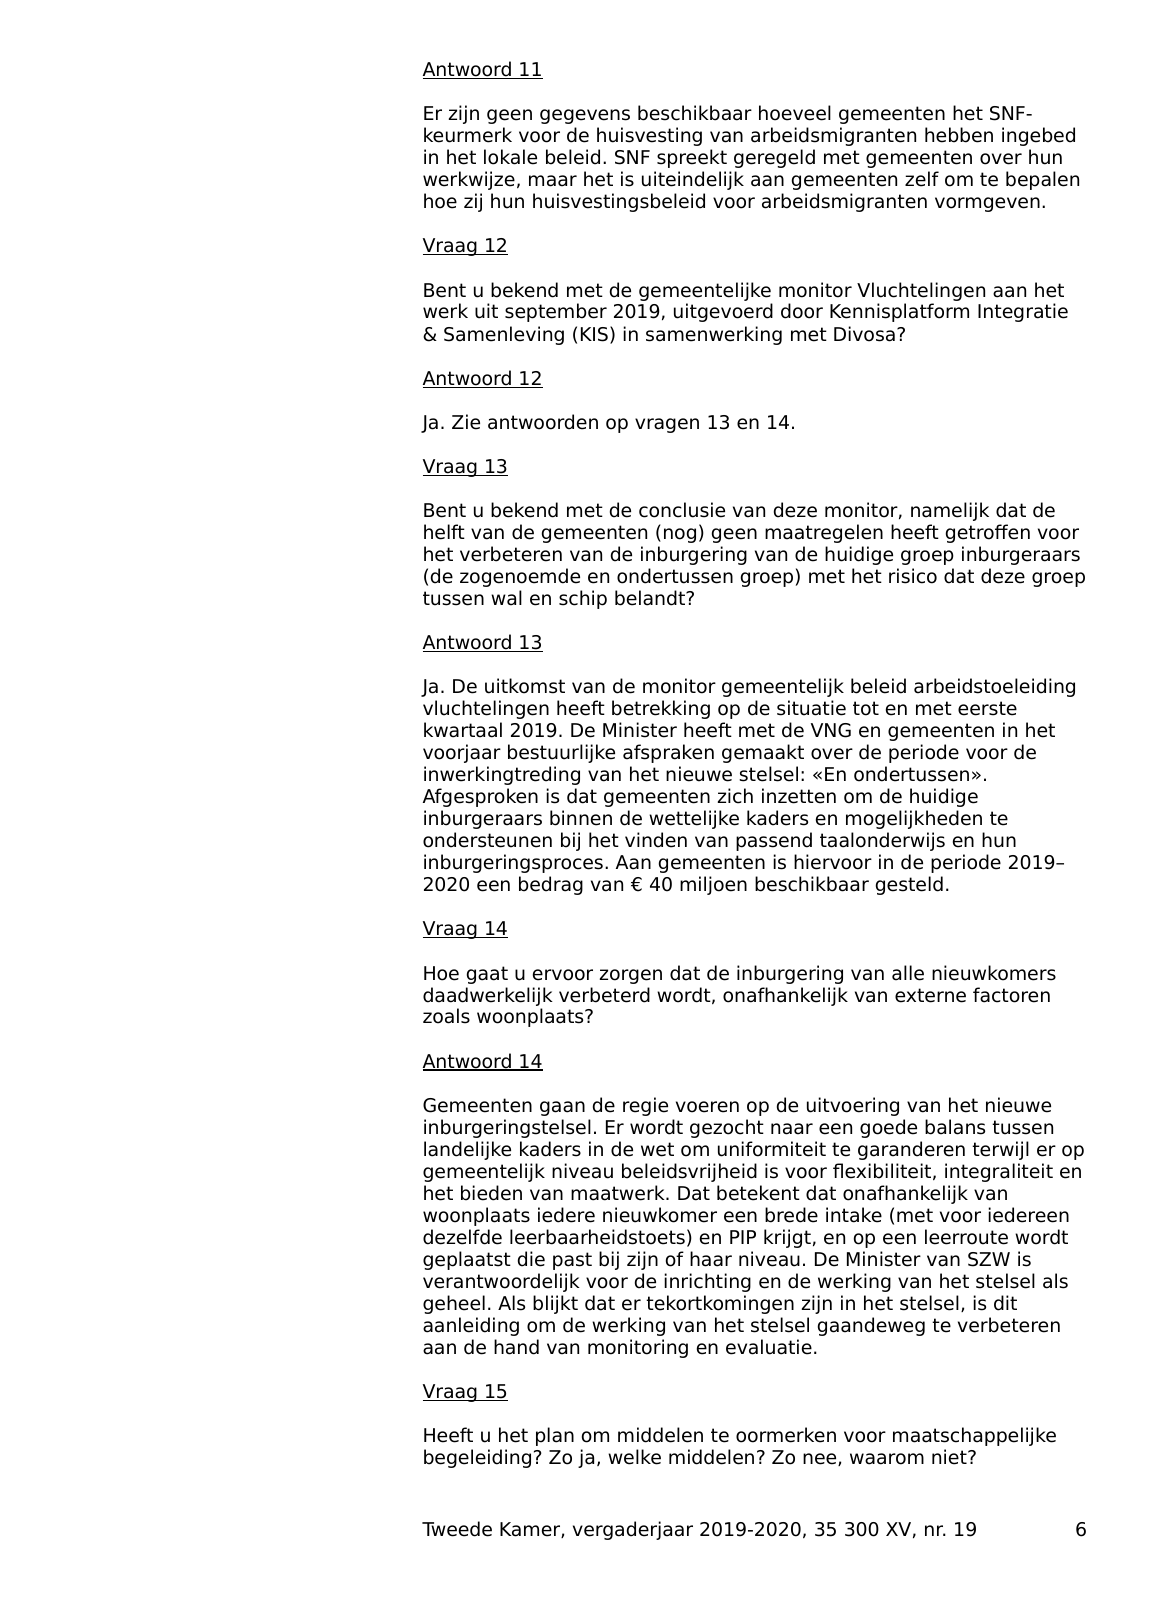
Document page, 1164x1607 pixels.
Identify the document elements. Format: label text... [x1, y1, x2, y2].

text Bent u bekend met de gemeentelijke monitor Vluchtelingen aan het werk uit september 2019, uitgevoerd door Kennisplatform Integratie & Samenleving (KIS) in samenwerking met Divosa? [422, 279, 1087, 345]
subtitle Antwoord 13 [422, 632, 1087, 654]
subtitle Vraag 12 [422, 235, 1087, 257]
text Ja. De uitkomst van de monitor gemeentelijk beleid arbeidstoeleiding vluchtelingen heeft betrekking op de situatie tot en met eerste kwartaal 2019. De Minister heeft met de VNG en gemeenten in het voorjaar bestuurlijke afspraken gemaakt over de periode voor de inwerkingtreding van het nieuwe stelsel: «En ondertussen». Afgesproken is dat gemeenten zich inzetten om de huidige inburgeraars binnen de wettelijke kaders en mogelijkheden te ondersteunen bij het vinden van passend taalonderwijs en hun inburgeringsproces. Aan gemeenten is hiervoor in de periode 2019–2020 een bedrag van € 40 miljoen beschikbaar gesteld. [422, 676, 1087, 896]
subtitle Vraag 14 [422, 918, 1087, 940]
text Gemeenten gaan de regie voeren op de uitvoering van het nieuwe inburgeringstelsel. Er wordt gezocht naar een goede balans tussen landelijke kaders in de wet om uniformiteit te garanderen terwijl er op gemeentelijk niveau beleidsvrijheid is voor flexibiliteit, integraliteit en het bieden van maatwerk. Dat betekent dat onafhankelijk van woonplaats iedere nieuwkomer een brede intake (met voor iedereen dezelfde leerbaarheidstoets) en PIP krijgt, en op een leerroute wordt geplaatst die past bij zijn of haar niveau. De Minister van SZW is verantwoordelijk voor de inrichting en de werking van het stelsel als geheel. Als blijkt dat er tekortkomingen zijn in het stelsel, is dit aanleiding om de werking van het stelsel gaandeweg te verbeteren aan de hand van monitoring en evaluatie. [422, 1095, 1087, 1358]
text Bent u bekend met de conclusie van deze monitor, namelijk dat de helft van de gemeenten (nog) geen maatregelen heeft getroffen voor het verbeteren van de inburgering van de huidige groep inburgeraars (de zogenoemde en ondertussen groep) met het risico dat deze groep tussen wal en schip belandt? [422, 500, 1087, 610]
text Heeft u het plan om middelen te oormerken voor maatschappelijke begeleiding? Zo ja, welke middelen? Zo nee, waarom niet? [422, 1425, 1087, 1469]
subtitle Antwoord 11 [422, 59, 1087, 81]
subtitle Vraag 15 [422, 1381, 1087, 1403]
subtitle Antwoord 12 [422, 368, 1087, 389]
text Ja. Zie antwoorden op vragen 13 en 14. [422, 412, 1087, 434]
subtitle Antwoord 14 [422, 1051, 1087, 1073]
subtitle Vraag 13 [422, 456, 1087, 478]
text Er zijn geen gegevens beschikbaar hoeveel gemeenten het SNF-keurmerk voor de huisvesting van arbeidsmigranten hebben ingebed in het lokale beleid. SNF spreekt geregeld met gemeenten over hun werkwijze, maar het is uiteindelijk aan gemeenten zelf om te bepalen hoe zij hun huisvestingsbeleid voor arbeidsmigranten vormgeven. [422, 103, 1087, 213]
text Hoe gaat u ervoor zorgen dat de inburgering van alle nieuwkomers daadwerkelijk verbeterd wordt, onafhankelijk van externe factoren zoals woonplaats? [422, 962, 1087, 1028]
